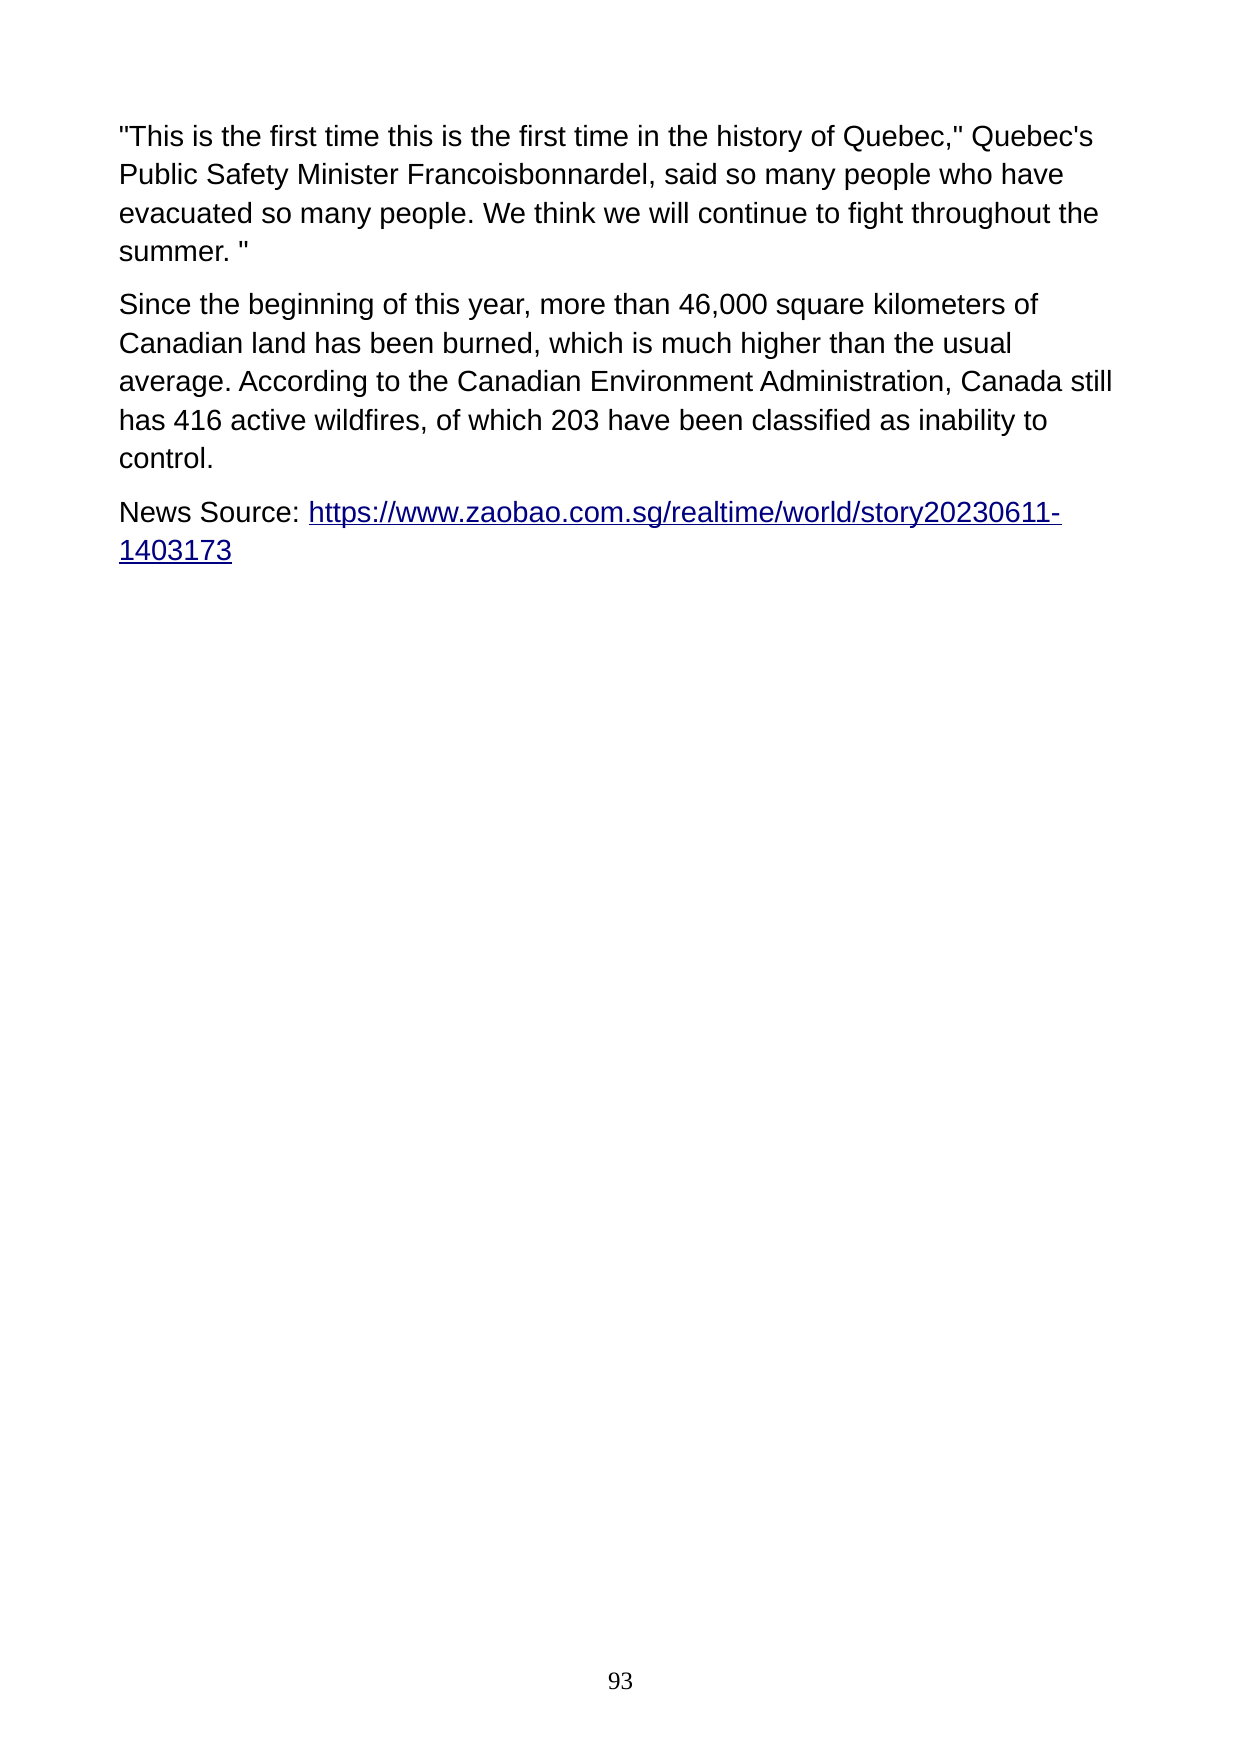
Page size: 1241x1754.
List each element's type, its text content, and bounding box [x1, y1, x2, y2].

text Since the beginning of this year, more than 46,000 square kilometers of Canadian land has been burned, which is much higher than the usual average. According to the Canadian Environment Administration, Canada still has 416 active wildfires, of which 203 have been classified as inability to control. [118, 287, 1122, 475]
text "This is the first time this is the first time in the history of Quebec," Quebec's Public Safety Minister Francoisbonnardel, said so many people who have evacuated so many people. We think we will continue to fight throughout the summer. " [118, 118, 1122, 268]
text News Source: https://www.zaobao.com.sg/realtime/world/story20230611-1403173 [118, 494, 1122, 567]
